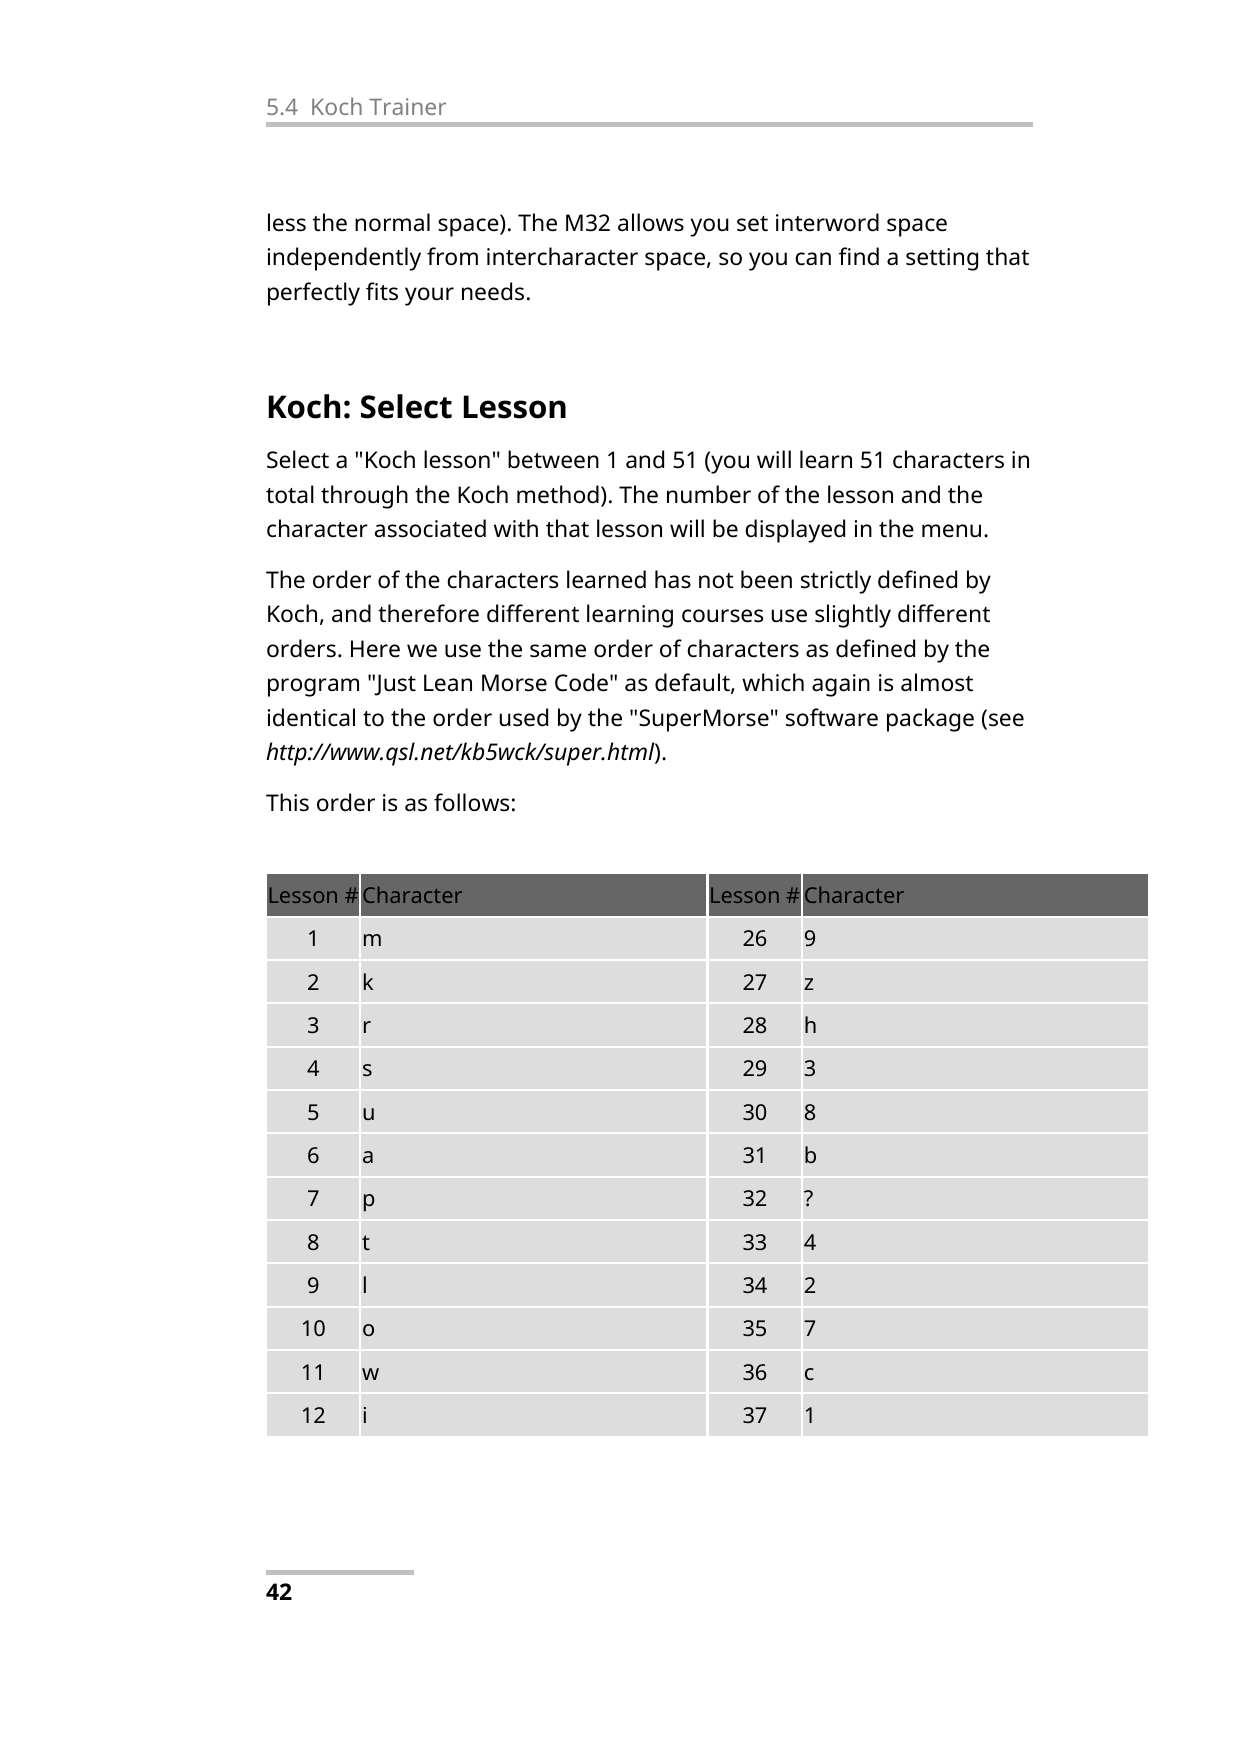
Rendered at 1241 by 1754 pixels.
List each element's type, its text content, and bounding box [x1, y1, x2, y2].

table_cell h [803, 1004, 1148, 1046]
table_cell i [361, 1394, 706, 1436]
table_cell 33 [709, 1221, 801, 1262]
table_cell 7 [267, 1178, 359, 1219]
table_cell t [361, 1221, 706, 1262]
table_cell 2 [803, 1264, 1148, 1306]
table_cell 5 [267, 1091, 359, 1132]
table_cell 26 [709, 918, 801, 959]
table_cell c [803, 1351, 1148, 1392]
table_cell w [361, 1351, 706, 1392]
table_cell 2 [267, 961, 359, 1002]
table_cell 3 [267, 1004, 359, 1046]
table_cell 8 [267, 1221, 359, 1262]
table_cell 9 [267, 1264, 359, 1306]
table_cell 34 [709, 1264, 801, 1306]
table_cell 35 [709, 1308, 801, 1349]
text less the normal space). The M32 allows you set interword space independently from intercharacter space, so you can find a setting that perfectly fits your needs. [266, 207, 1033, 307]
table_cell z [803, 961, 1148, 1002]
table_header Character [361, 874, 706, 916]
table_cell 36 [709, 1351, 801, 1392]
table_cell 7 [803, 1308, 1148, 1349]
table_cell 29 [709, 1048, 801, 1089]
text The order of the characters learned has not been strictly defined by Koch, and therefore different learning courses use slightly different orders. Here we use the same order of characters as defined by the program "Just Lean Morse Code" as default, which again is almost identical to the order used by the "SuperMorse" software package (see http://www.qsl.net/kb5wck/super.html). [266, 564, 1033, 767]
table_cell 27 [709, 961, 801, 1002]
table_cell p [361, 1178, 706, 1219]
table_header Lesson # [267, 874, 359, 916]
table_cell 4 [803, 1221, 1148, 1262]
text Select a "Koch lesson" between 1 and 51 (you will learn 51 characters in total through the Koch method). The number of the lesson and the character associated with that lesson will be displayed in the menu. [266, 444, 1033, 544]
table_cell ? [803, 1178, 1148, 1219]
table_cell m [361, 918, 706, 959]
table_cell a [361, 1134, 706, 1176]
table_cell 1 [267, 918, 359, 959]
table_cell s [361, 1048, 706, 1089]
table_cell b [803, 1134, 1148, 1176]
table_cell 9 [803, 918, 1148, 959]
table_cell 8 [803, 1091, 1148, 1132]
table_header Character [803, 874, 1148, 916]
table_cell 10 [267, 1308, 359, 1349]
table_cell o [361, 1308, 706, 1349]
table_cell 28 [709, 1004, 801, 1046]
table_cell 30 [709, 1091, 801, 1132]
table_cell k [361, 961, 706, 1002]
table_cell 6 [267, 1134, 359, 1176]
table_cell r [361, 1004, 706, 1046]
table_cell 3 [803, 1048, 1148, 1089]
table_cell 12 [267, 1394, 359, 1436]
table_cell 37 [709, 1394, 801, 1436]
subtitle Koch: Select Lesson [266, 383, 1033, 427]
table_cell 31 [709, 1134, 801, 1176]
table_header Lesson # [709, 874, 801, 916]
table_cell 4 [267, 1048, 359, 1089]
text This order is as follows: [266, 787, 1033, 818]
table_cell 32 [709, 1178, 801, 1219]
table_cell 11 [267, 1351, 359, 1392]
table_cell 1 [803, 1394, 1148, 1436]
table_cell u [361, 1091, 706, 1132]
table_cell l [361, 1264, 706, 1306]
